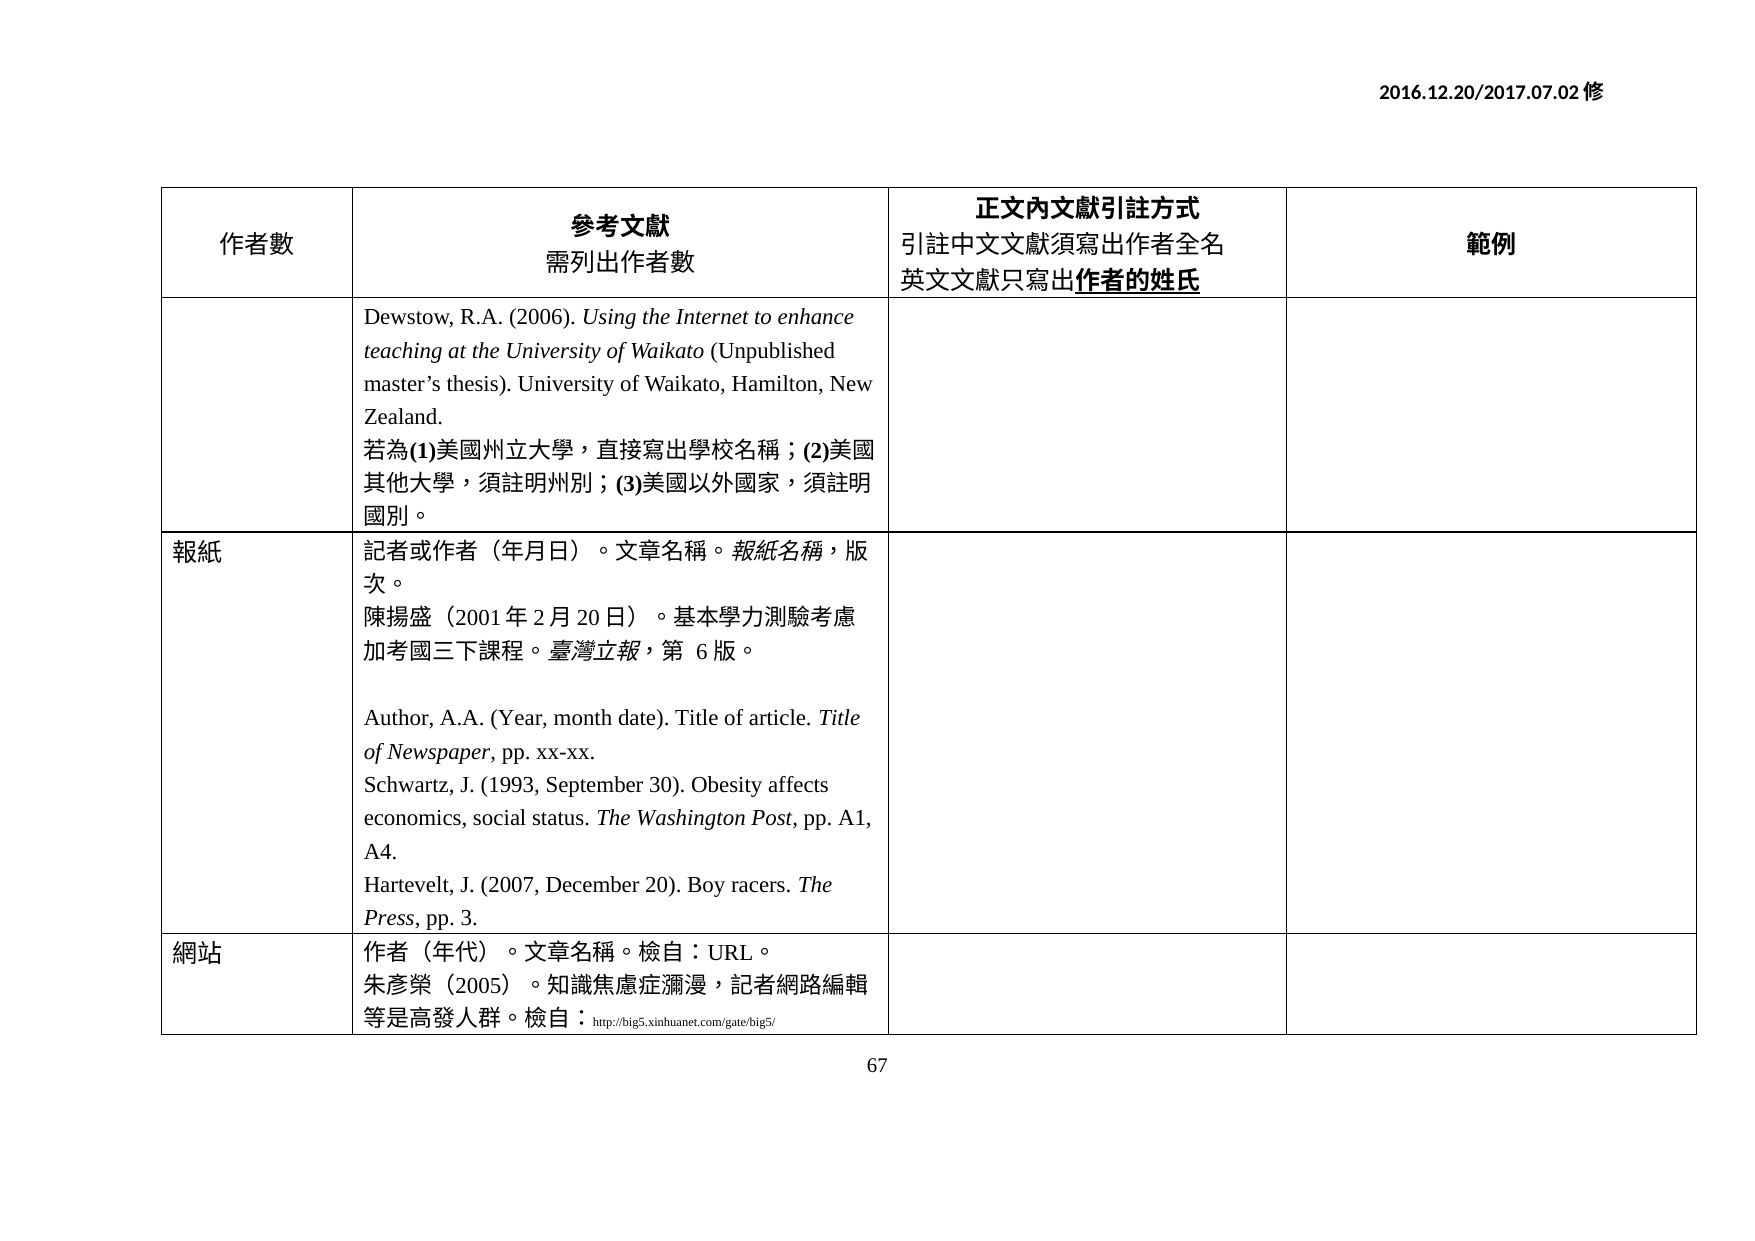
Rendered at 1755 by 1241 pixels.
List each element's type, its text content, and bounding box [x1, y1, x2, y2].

table_cell [1287, 533, 1696, 932]
table_cell Dewstow, R.A. (2006). Using the Internet to enhance teaching at the University of Waikato (Unpublished master’s thesis). University of Waikato, Hamilton, New Zealand. 若為(1)美國州立大學，直接寫出學校名稱；(2)美國其他大學，須註明州別；(3)美國以外國家，須註明國別。 [353, 298, 888, 531]
table_cell [162, 298, 352, 531]
table_cell [889, 298, 1286, 531]
table_header 作者數 [162, 188, 352, 297]
table_cell 記者或作者（年月日）。文章名稱。報紙名稱，版次。 陳揚盛（2001年2月20日）。基本學力測驗考慮加考國三下課程。臺灣立報，第 6 版。 Author, A.A. (Year, month date). Title of article. Title of Newspaper, pp. xx-xx. Schwartz, J. (1993, September 30). Obesity affects economics, social status. The Washington Post, pp. A1, A4. Hartevelt, J. (2007, December 20). Boy racers. The Press, pp. 3. [353, 533, 888, 932]
table_cell [1287, 934, 1696, 1033]
table_cell [889, 533, 1286, 932]
table_cell 作者（年代）。文章名稱。檢自：URL。 朱彥榮（2005）。知識焦慮症瀰漫，記者網路編輯等是高發人群。檢自：http://big5.xinhuanet.com/gate/big5/ [353, 934, 888, 1033]
table_header 參考文獻 需列出作者數 [353, 188, 888, 297]
table_header 正文內文獻引註方式 引註中文文獻須寫出作者全名 英文文獻只寫出作者的姓氏 [889, 188, 1286, 297]
table_header 範例 [1287, 188, 1696, 297]
table_cell 報紙 [162, 533, 352, 932]
table_cell [1287, 298, 1696, 531]
table_cell [889, 934, 1286, 1033]
table_cell 網站 [162, 934, 352, 1033]
